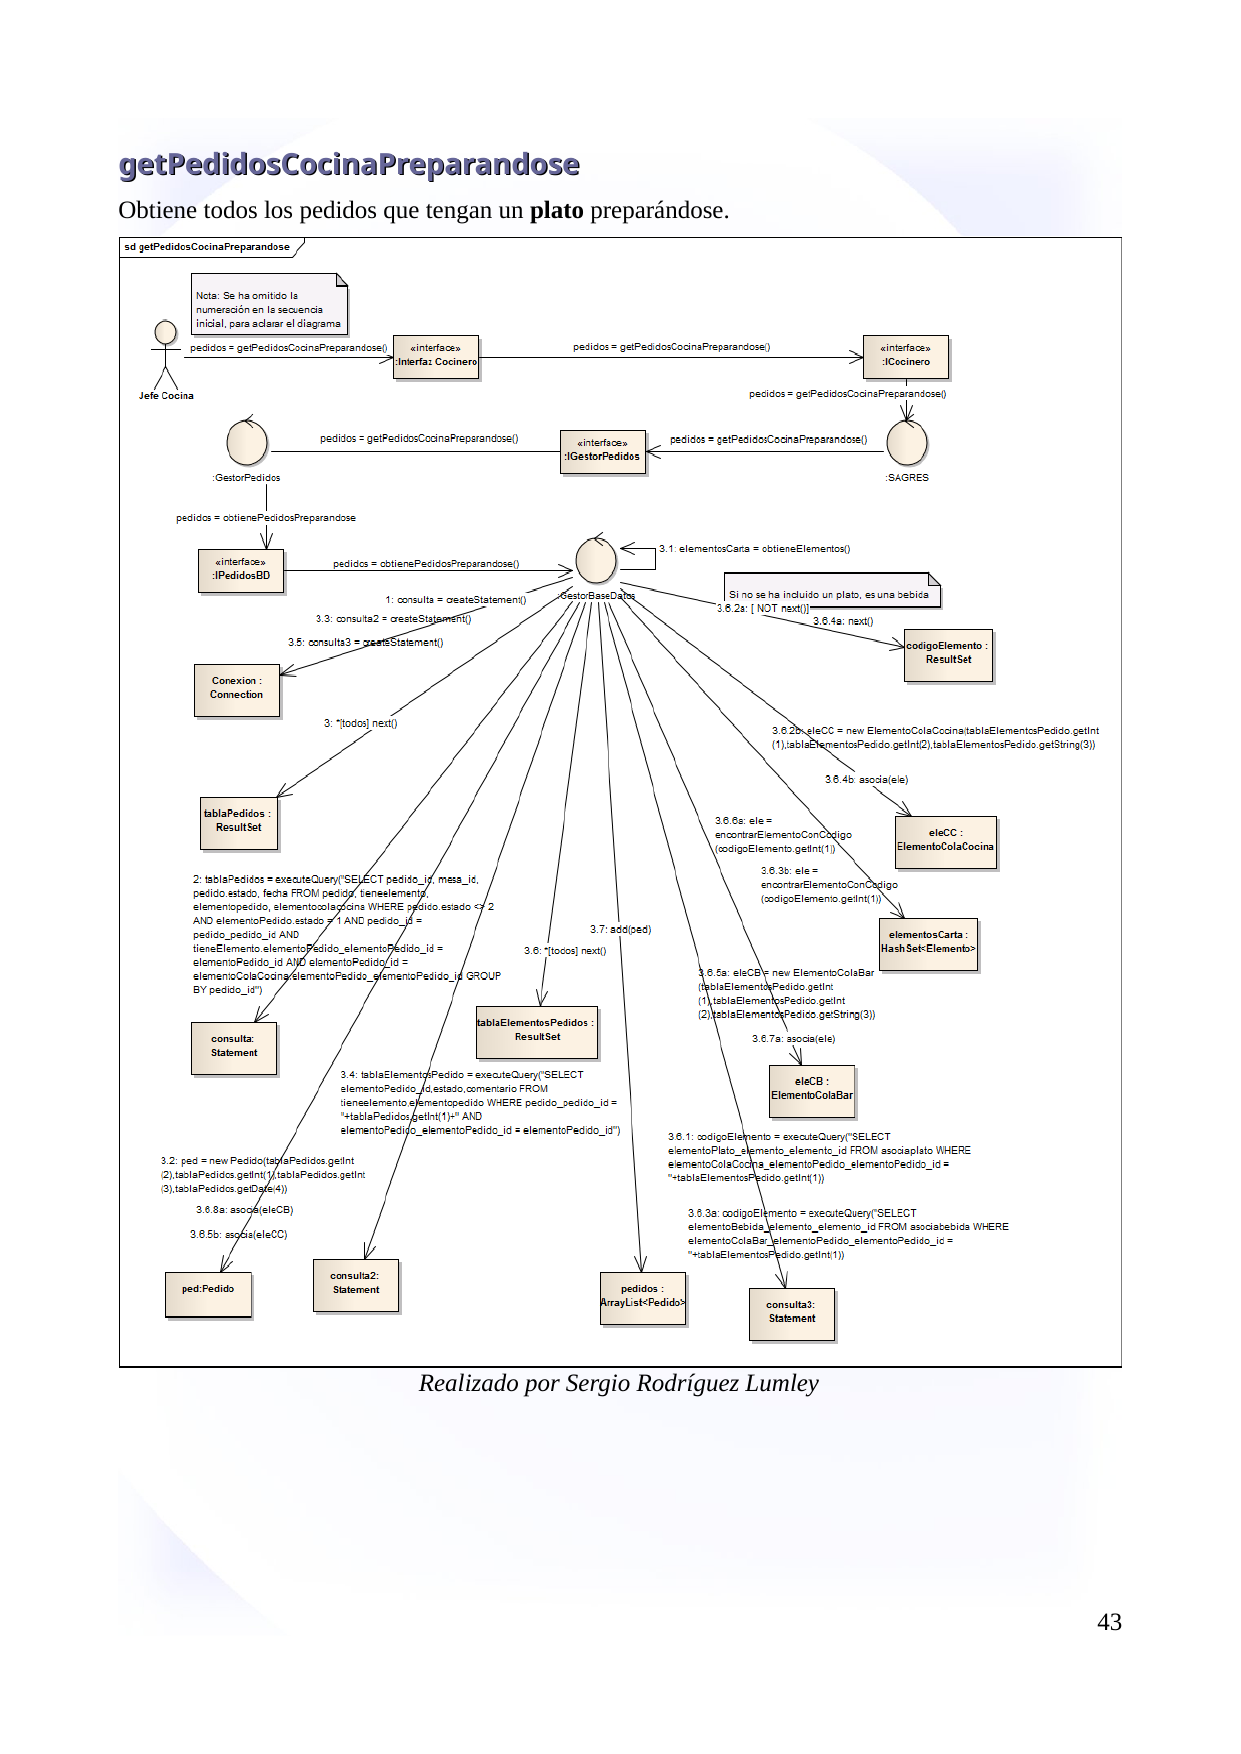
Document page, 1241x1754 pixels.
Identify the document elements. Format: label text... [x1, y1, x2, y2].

subtitle getPedidosCocinaPreparandose [118, 143, 1122, 183]
text Realizado por Sergio Rodríguez Lumley [118, 1368, 1122, 1397]
picture [118, 224, 1122, 1368]
picture [118, 118, 1122, 143]
picture [118, 183, 1122, 195]
text Obtiene todos los pedidos que tengan un plato preparándose. [118, 195, 1122, 224]
picture [118, 1397, 1122, 1636]
